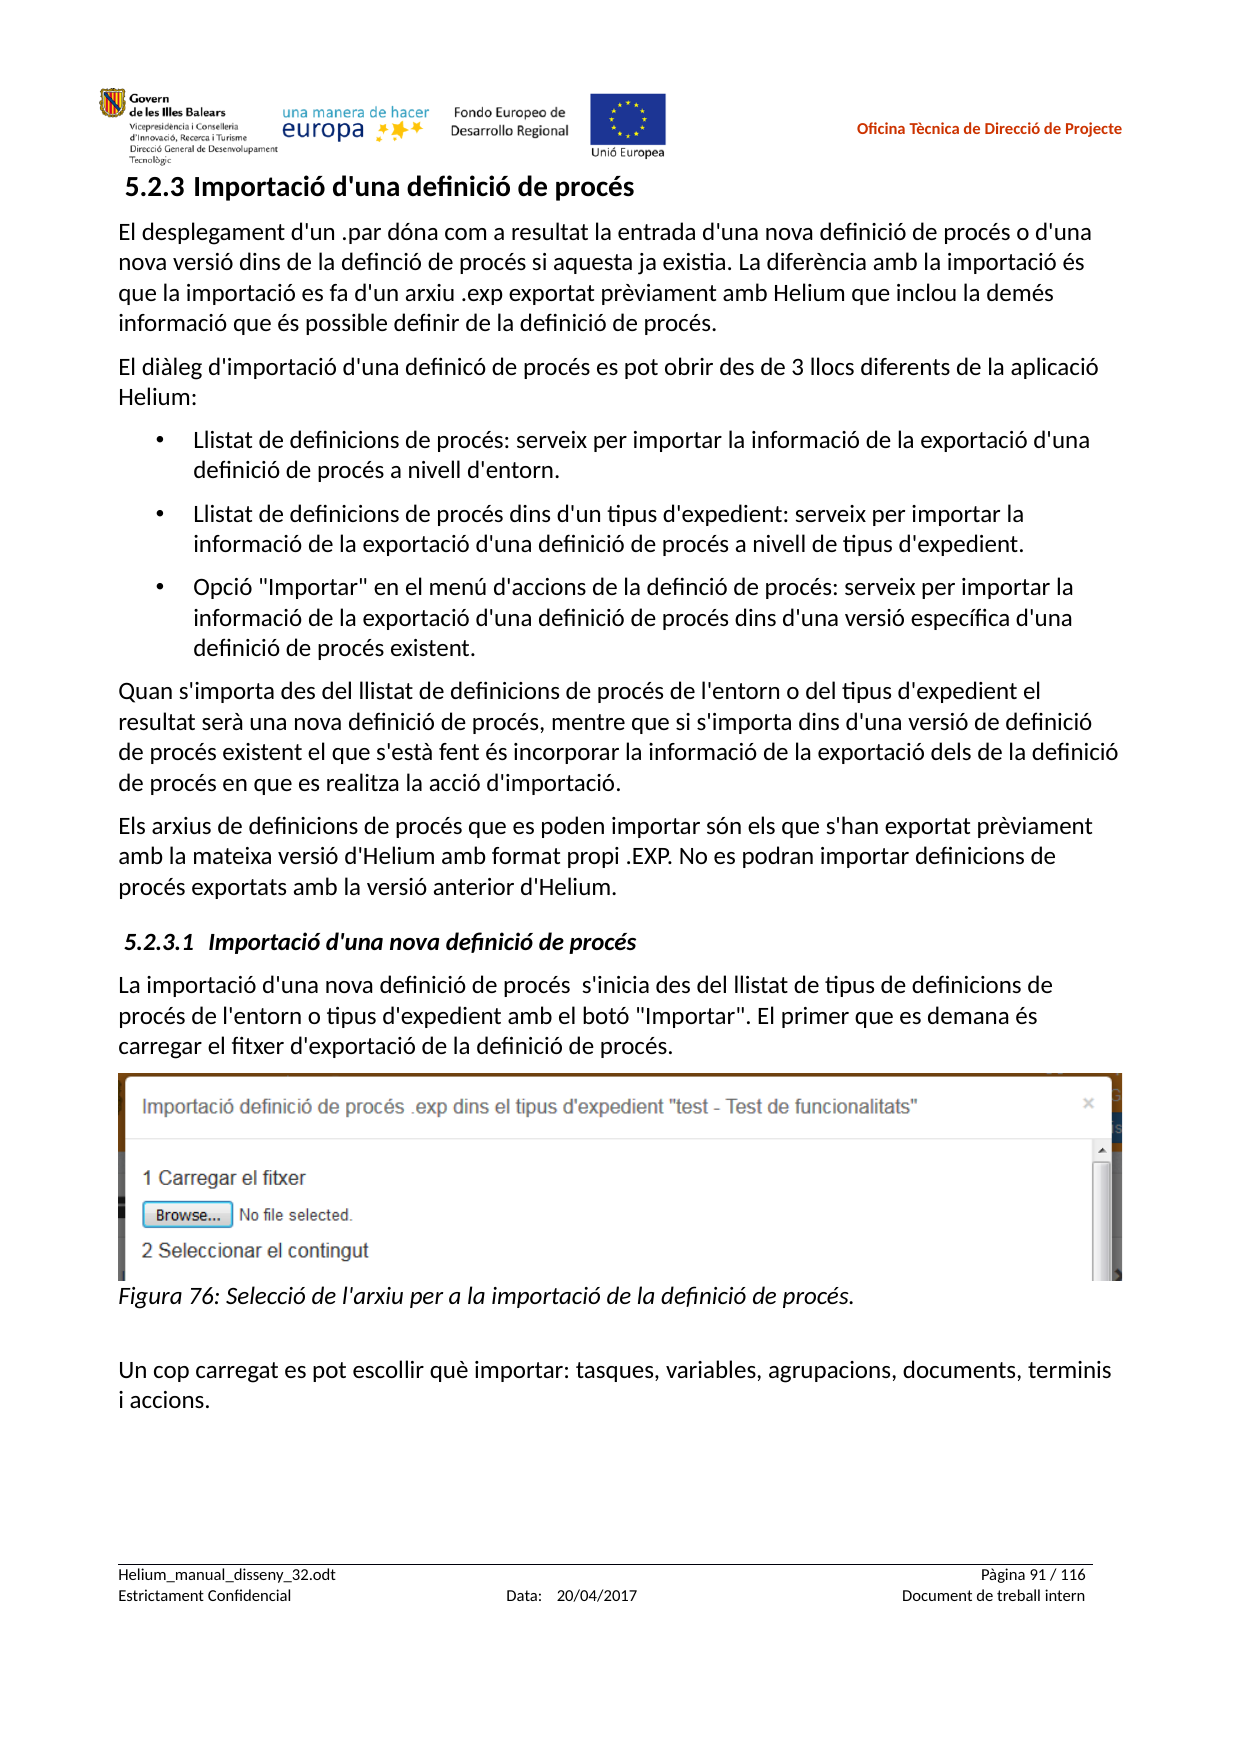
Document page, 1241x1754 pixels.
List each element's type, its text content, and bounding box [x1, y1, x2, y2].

text El diàleg d'importació d'una definicó de procés es pot obrir des de 3 llocs diferents de la aplicació Helium: [118, 351, 1122, 412]
text Quan s'importa des del llistat de definicions de procés de l'entorn o del tipus d'expedient el resultat serà una nova definició de procés, mentre que si s'importa dins d'una versió de definició de procés existent el que s'està fent és incorporar la informació de la exportació dels de la definició de procés en que es realitza la acció d'importació. [118, 675, 1122, 797]
list Llistat de definicions de procés: serveix per importar la informació de la exportació d'una definició de procés a nivell d'entorn. [156, 424, 1122, 485]
subtitle Importació d'una nova definició de procés [118, 926, 1122, 957]
subtitle Importació d'una definició de procés [118, 168, 1122, 203]
text Els arxius de definicions de procés que es poden importar són els que s'han exportat prèviament amb la mateixa versió d'Helium amb format propi .EXP. No es podran importar definicions de procés exportats amb la versió anterior d'Helium. [118, 810, 1122, 901]
text La importació d'una nova definició de procés s'inicia des del llistat de tipus de definicions de procés de l'entorn o tipus d'expedient amb el botó "Importar". El primer que es demana és carregar el fitxer d'exportació de la definició de procés. [118, 969, 1122, 1061]
text El desplegament d'un .par dóna com a resultat la entrada d'una nova definició de procés o d'una nova versió dins de la definció de procés si aquesta ja existia. La diferència amb la importació és que la importació es fa d'un arxiu .exp exportat prèviament amb Helium que inclou la demés informació que és possible definir de la definició de procés. [118, 216, 1122, 338]
picture [99, 87, 668, 166]
text Figura 76: Selecció de l'arxiu per a la importació de la definició de procés. [118, 1281, 1122, 1311]
text Un cop carregat es pot escollir què importar: tasques, variables, agrupacions, documents, terminis i accions. [118, 1354, 1122, 1415]
picture [118, 1073, 1123, 1281]
list Opció "Importar" en el menú d'accions de la definció de procés: serveix per importar la informació de la exportació d'una definició de procés dins d'una versió específica d'una definició de procés existent. [156, 571, 1122, 663]
list Llistat de definicions de procés dins d'un tipus d'expedient: serveix per importar la informació de la exportació d'una definició de procés a nivell de tipus d'expedient. [156, 498, 1122, 559]
